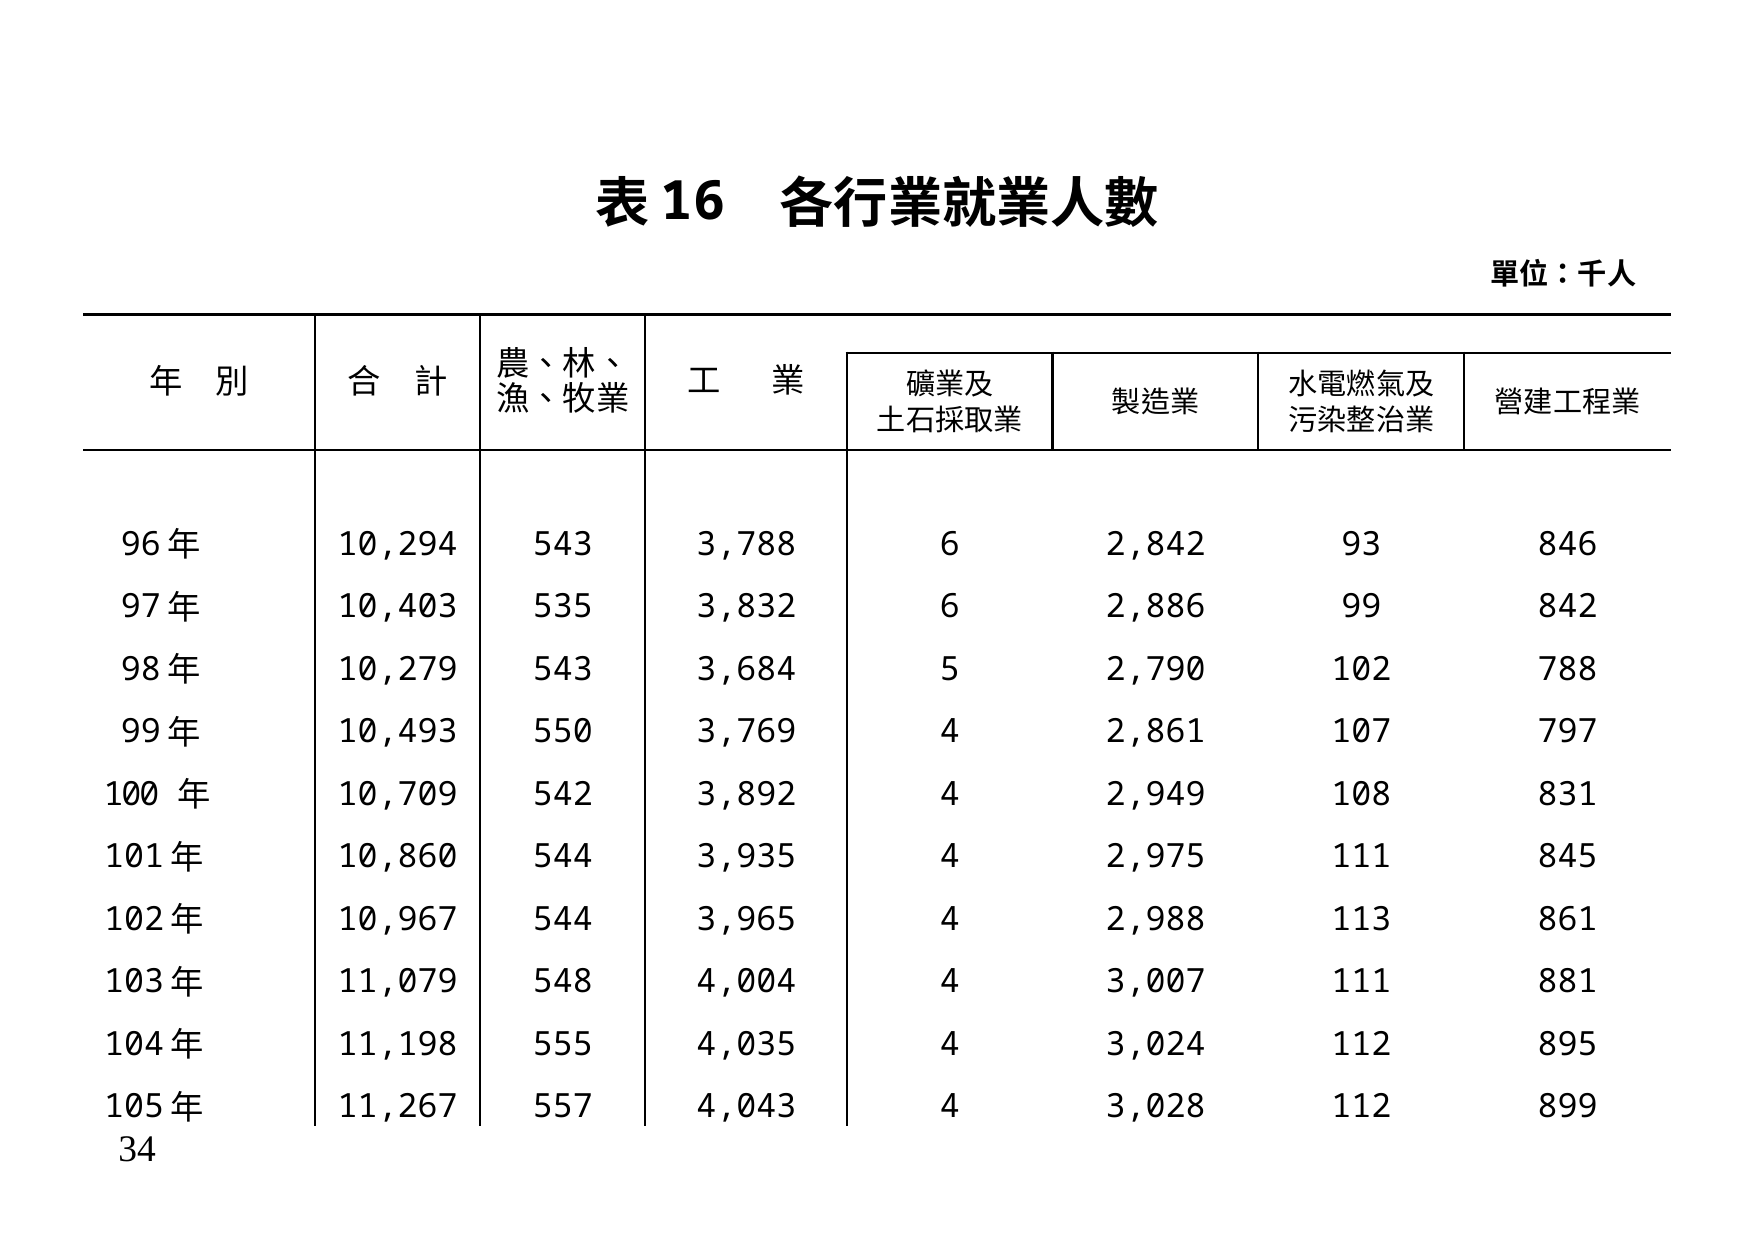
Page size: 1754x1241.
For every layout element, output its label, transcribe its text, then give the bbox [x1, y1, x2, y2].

table_cell 營建工程業 [1465, 354, 1671, 449]
table_cell 845 [1464, 813, 1671, 876]
table_cell 10,279 [316, 626, 479, 688]
table_cell 102年 [83, 876, 314, 938]
table_cell 11,079 [316, 938, 479, 1001]
table_cell 98年 [83, 626, 314, 688]
table_cell 4 [848, 1063, 1052, 1126]
table_cell 3,024 [1053, 1001, 1258, 1063]
table_cell 842 [1464, 563, 1671, 626]
table_cell 水電燃氣及 污染整治業 [1259, 354, 1463, 449]
table_cell 2,790 [1053, 626, 1258, 688]
table_header 年 別 [83, 316, 314, 449]
table_cell 113 [1258, 876, 1464, 938]
table_cell 544 [481, 813, 644, 876]
table_cell 111 [1258, 938, 1464, 1001]
table_cell 6 [848, 563, 1052, 626]
table_cell 899 [1464, 1063, 1671, 1126]
table_cell 797 [1464, 688, 1671, 751]
table_cell 3,788 [646, 451, 846, 563]
table_cell 102 [1258, 626, 1464, 688]
table_cell 10,493 [316, 688, 479, 751]
table_cell 3,007 [1053, 938, 1258, 1001]
table_cell 108 [1258, 751, 1464, 813]
table_cell 2,861 [1053, 688, 1258, 751]
table_cell 112 [1258, 1001, 1464, 1063]
table_cell 895 [1464, 1001, 1671, 1063]
table_cell 103年 [83, 938, 314, 1001]
table_cell 93 [1258, 451, 1464, 563]
table_cell 11,198 [316, 1001, 479, 1063]
table_cell 535 [481, 563, 644, 626]
table_cell 107 [1258, 688, 1464, 751]
table_cell 5 [848, 626, 1052, 688]
table_cell 543 [481, 451, 644, 563]
table_cell 555 [481, 1001, 644, 1063]
table_cell 3,028 [1053, 1063, 1258, 1126]
table_cell 543 [481, 626, 644, 688]
table_cell 4 [848, 938, 1052, 1001]
table_cell 10,403 [316, 563, 479, 626]
table_cell 3,892 [646, 751, 846, 813]
table_cell 3,965 [646, 876, 846, 938]
table_cell 542 [481, 751, 644, 813]
table_cell 2,949 [1053, 751, 1258, 813]
table_cell 548 [481, 938, 644, 1001]
table_cell 4 [848, 1001, 1052, 1063]
table_header [847, 316, 1671, 352]
table_cell 10,294 [316, 451, 479, 563]
table_cell 3,935 [646, 813, 846, 876]
table_cell 4 [848, 688, 1052, 751]
table_cell 4,004 [646, 938, 846, 1001]
table_cell 861 [1464, 876, 1671, 938]
table_cell 10,709 [316, 751, 479, 813]
table_cell 99 [1258, 563, 1464, 626]
table_cell 10,967 [316, 876, 479, 938]
table_cell 3,832 [646, 563, 846, 626]
table_cell 101年 [83, 813, 314, 876]
table_cell 111 [1258, 813, 1464, 876]
table_cell 4 [848, 876, 1052, 938]
table_cell 96年 [83, 451, 314, 563]
table_cell 788 [1464, 626, 1671, 688]
table_cell 2,842 [1053, 451, 1258, 563]
table_cell 97年 [83, 563, 314, 626]
table_cell 4,035 [646, 1001, 846, 1063]
table_cell 2,886 [1053, 563, 1258, 626]
table_cell 557 [481, 1063, 644, 1126]
table_cell 礦業及 土石採取業 [848, 354, 1051, 449]
table_cell 3,769 [646, 688, 846, 751]
table_cell 104年 [83, 1001, 314, 1063]
subtitle 表16 各行業就業人數 [118, 126, 1636, 251]
table_cell 831 [1464, 751, 1671, 813]
table_cell 112 [1258, 1063, 1464, 1126]
table_cell 2,975 [1053, 813, 1258, 876]
table_cell 100 年 [83, 751, 314, 813]
table_cell 881 [1464, 938, 1671, 1001]
table_cell 3,684 [646, 626, 846, 688]
table_cell 10,860 [316, 813, 479, 876]
table_cell 550 [481, 688, 644, 751]
table_cell 105年 [83, 1063, 314, 1126]
table_cell 4 [848, 751, 1052, 813]
table_cell 2,988 [1053, 876, 1258, 938]
table_header 農、林、 漁、牧業 [481, 316, 644, 449]
table_cell 4 [848, 813, 1052, 876]
table_cell 6 [848, 451, 1052, 563]
table_cell 99年 [83, 688, 314, 751]
table_cell 製造業 [1054, 354, 1257, 449]
table_cell 544 [481, 876, 644, 938]
text 單位：千人 [118, 251, 1636, 293]
table_cell 4,043 [646, 1063, 846, 1126]
table_header 合 計 [316, 316, 479, 449]
table_header 工 業 [646, 316, 847, 449]
table_cell 846 [1464, 451, 1671, 563]
table_cell 11,267 [316, 1063, 479, 1126]
